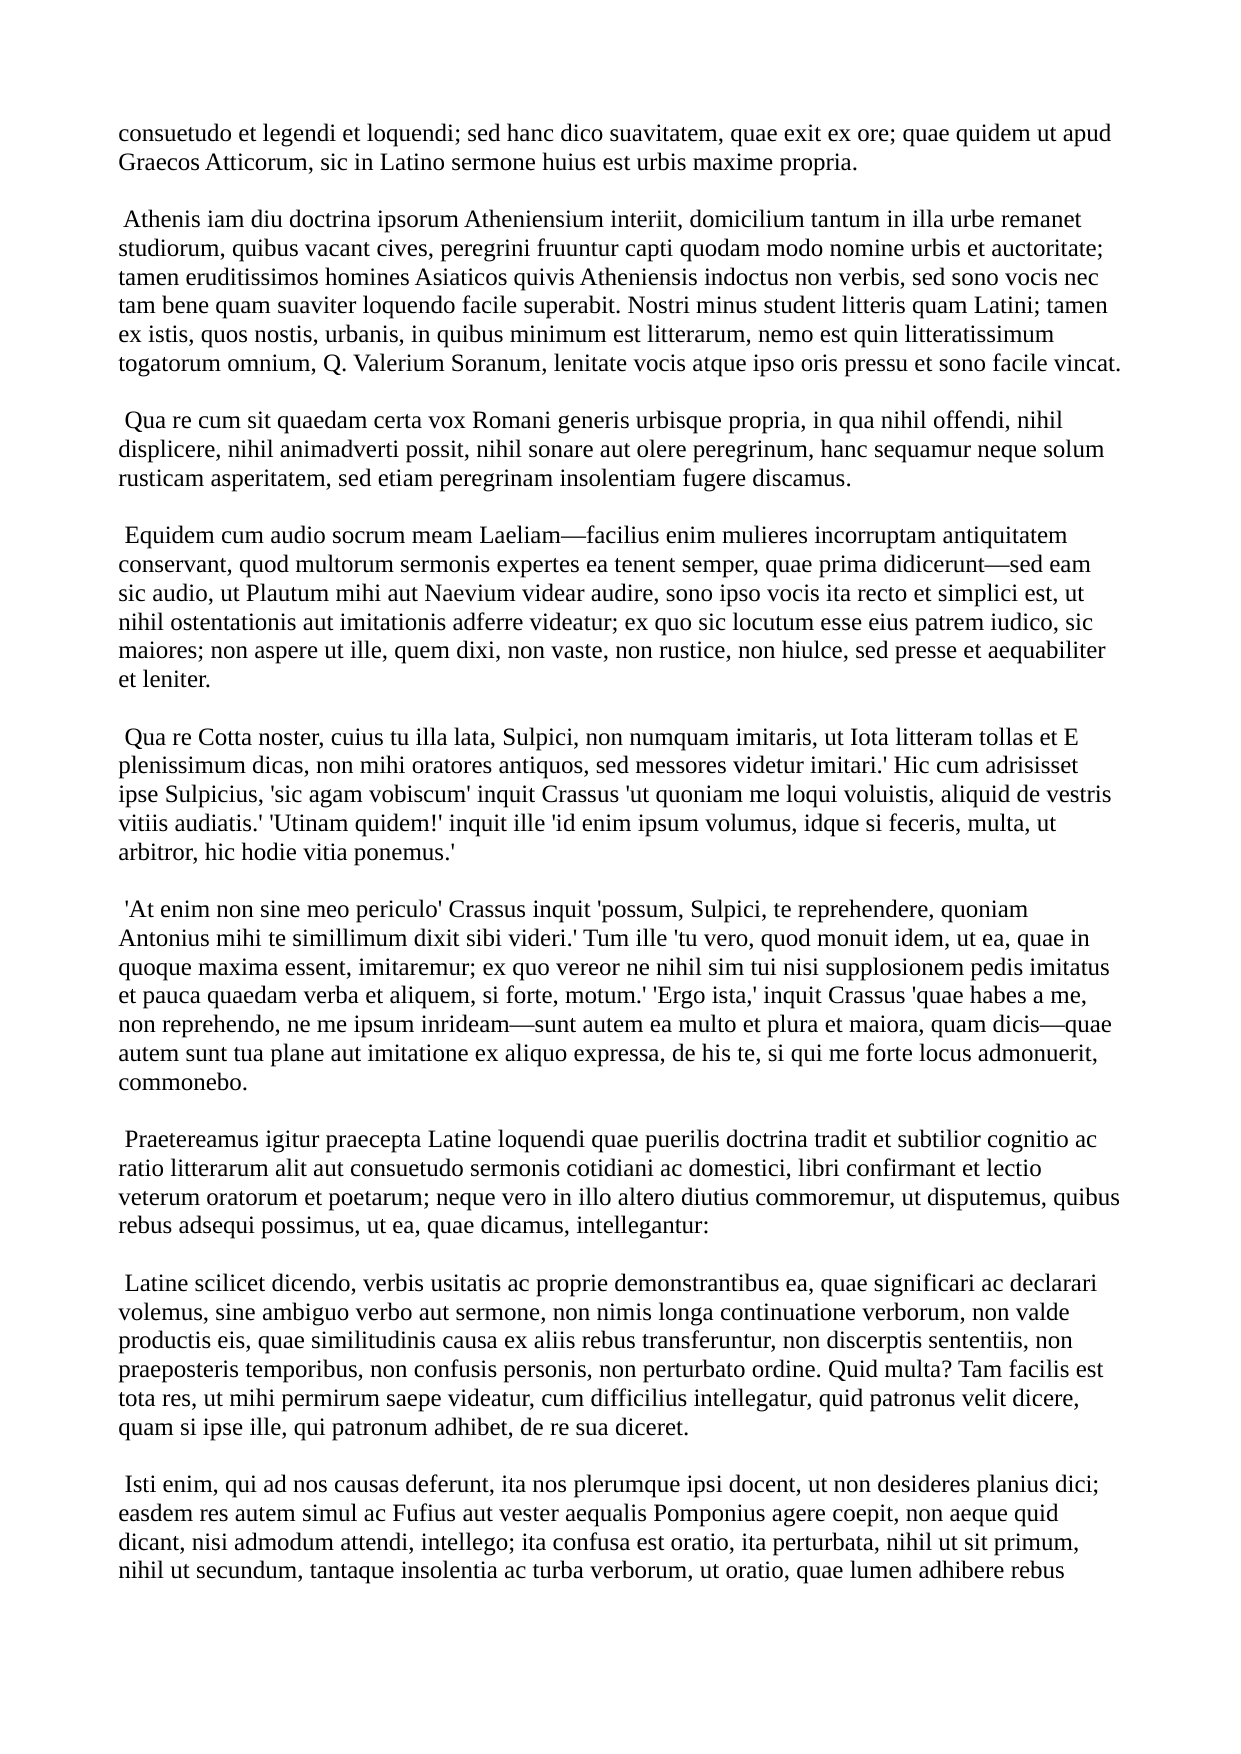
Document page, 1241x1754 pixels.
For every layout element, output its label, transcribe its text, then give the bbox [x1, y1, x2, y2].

text Isti enim, qui ad nos causas deferunt, ita nos plerumque ipsi docent, ut non desideres planius dici; easdem res autem simul ac Fufius aut vester aequalis Pomponius agere coepit, non aeque quid dicant, nisi admodum attendi, intellego; ita confusa est oratio, ita perturbata, nihil ut sit primum, nihil ut secundum, tantaque insolentia ac turba verborum, ut oratio, quae lumen adhibere rebus [118, 1469, 1122, 1584]
text Praetereamus igitur praecepta Latine loquendi quae puerilis doctrina tradit et subtilior cognitio ac ratio litterarum alit aut consuetudo sermonis cotidiani ac domestici, libri confirmant et lectio veterum oratorum et poetarum; neque vero in illo altero diutius commoremur, ut disputemus, quibus rebus adsequi possimus, ut ea, quae dicamus, intellegantur: [118, 1124, 1122, 1239]
text 'At enim non sine meo periculo' Crassus inquit 'possum, Sulpici, te reprehendere, quoniam Antonius mihi te simillimum dixit sibi videri.' Tum ille 'tu vero, quod monuit idem, ut ea, quae in quoque maxima essent, imitaremur; ex quo vereor ne nihil sim tui nisi supplosionem pedis imitatus et pauca quaedam verba et aliquem, si forte, motum.' 'Ergo ista,' inquit Crassus 'quae habes a me, non reprehendo, ne me ipsum inrideam—sunt autem ea multo et plura et maiora, quam dicis—quae autem sunt tua plane aut imitatione ex aliquo expressa, de his te, si qui me forte locus admonuerit, commonebo. [118, 894, 1122, 1096]
text Qua re cum sit quaedam certa vox Romani generis urbisque propria, in qua nihil offendi, nihil displicere, nihil animadverti possit, nihil sonare aut olere peregrinum, hanc sequamur neque solum rusticam asperitatem, sed etiam peregrinam insolentiam fugere discamus. [118, 406, 1122, 492]
text Qua re Cotta noster, cuius tu illa lata, Sulpici, non numquam imitaris, ut Iota litteram tollas et E plenissimum dicas, non mihi oratores antiquos, sed messores videtur imitari.' Hic cum adrisisset ipse Sulpicius, 'sic agam vobiscum' inquit Crassus 'ut quoniam me loqui voluistis, aliquid de vestris vitiis audiatis.' 'Utinam quidem!' inquit ille 'id enim ipsum volumus, idque si feceris, multa, ut arbitror, hic hodie vitia ponemus.' [118, 722, 1122, 866]
text consuetudo et legendi et loquendi; sed hanc dico suavitatem, quae exit ex ore; quae quidem ut apud Graecos Atticorum, sic in Latino sermone huius est urbis maxime propria. [118, 118, 1122, 176]
text Equidem cum audio socrum meam Laeliam—facilius enim mulieres incorruptam antiquitatem conservant, quod multorum sermonis expertes ea tenent semper, quae prima didicerunt—sed eam sic audio, ut Plautum mihi aut Naevium videar audire, sono ipso vocis ita recto et simplici est, ut nihil ostentationis aut imitationis adferre videatur; ex quo sic locutum esse eius patrem iudico, sic maiores; non aspere ut ille, quem dixi, non vaste, non rustice, non hiulce, sed presse et aequabiliter et leniter. [118, 521, 1122, 693]
text Latine scilicet dicendo, verbis usitatis ac proprie demonstrantibus ea, quae significari ac declarari volemus, sine ambiguo verbo aut sermone, non nimis longa continuatione verborum, non valde productis eis, quae similitudinis causa ex aliis rebus transferuntur, non discerptis sententiis, non praeposteris temporibus, non confusis personis, non perturbato ordine. Quid multa? Tam facilis est tota res, ut mihi permirum saepe videatur, cum difficilius intellegatur, quid patronus velit dicere, quam si ipse ille, qui patronum adhibet, de re sua diceret. [118, 1268, 1122, 1441]
text Athenis iam diu doctrina ipsorum Atheniensium interiit, domicilium tantum in illa urbe remanet studiorum, quibus vacant cives, peregrini fruuntur capti quodam modo nomine urbis et auctoritate; tamen eruditissimos homines Asiaticos quivis Atheniensis indoctus non verbis, sed sono vocis nec tam bene quam suaviter loquendo facile superabit. Nostri minus student litteris quam Latini; tamen ex istis, quos nostis, urbanis, in quibus minimum est litterarum, nemo est quin litteratissimum togatorum omnium, Q. Valerium Soranum, lenitate vocis atque ipso oris pressu et sono facile vincat. [118, 204, 1122, 377]
